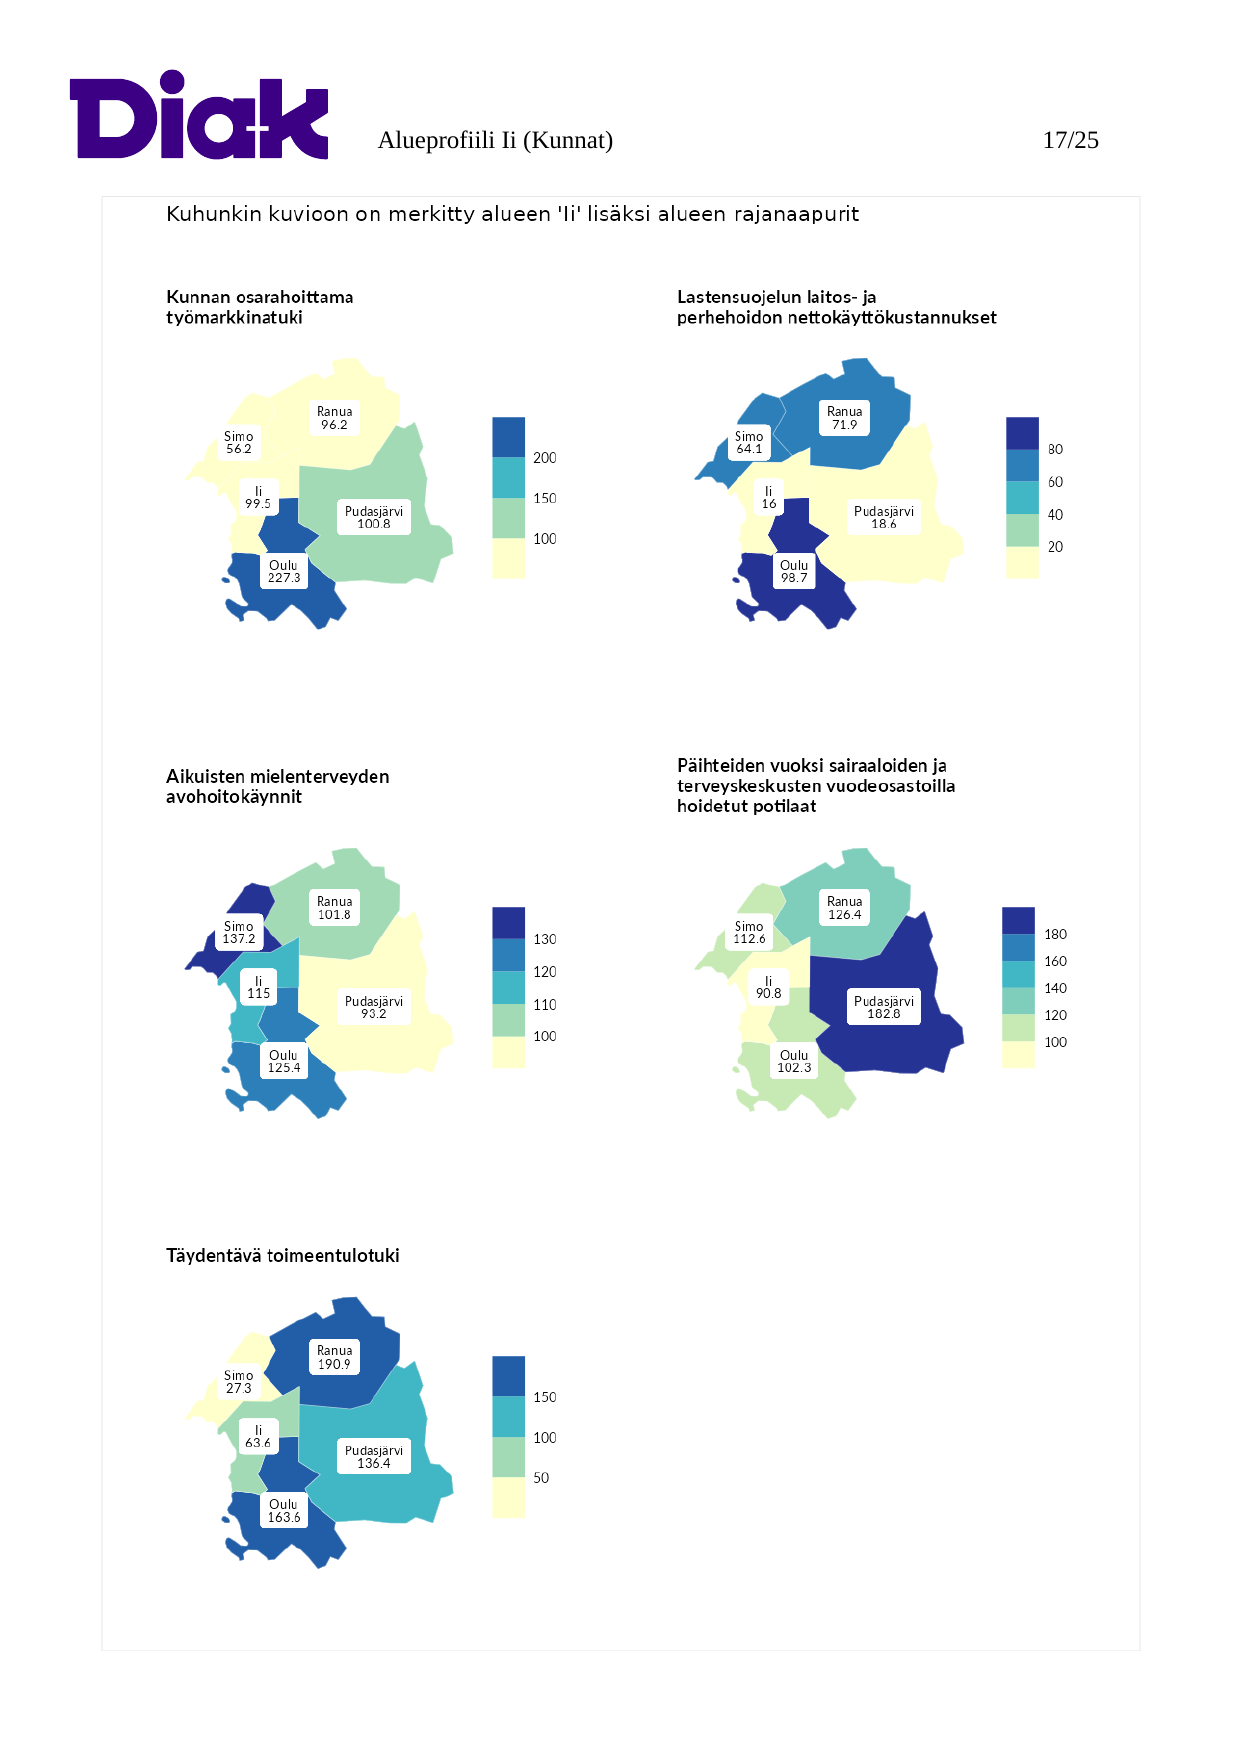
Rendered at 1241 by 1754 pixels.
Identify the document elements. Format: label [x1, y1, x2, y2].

picture [61, 196, 1179, 1651]
